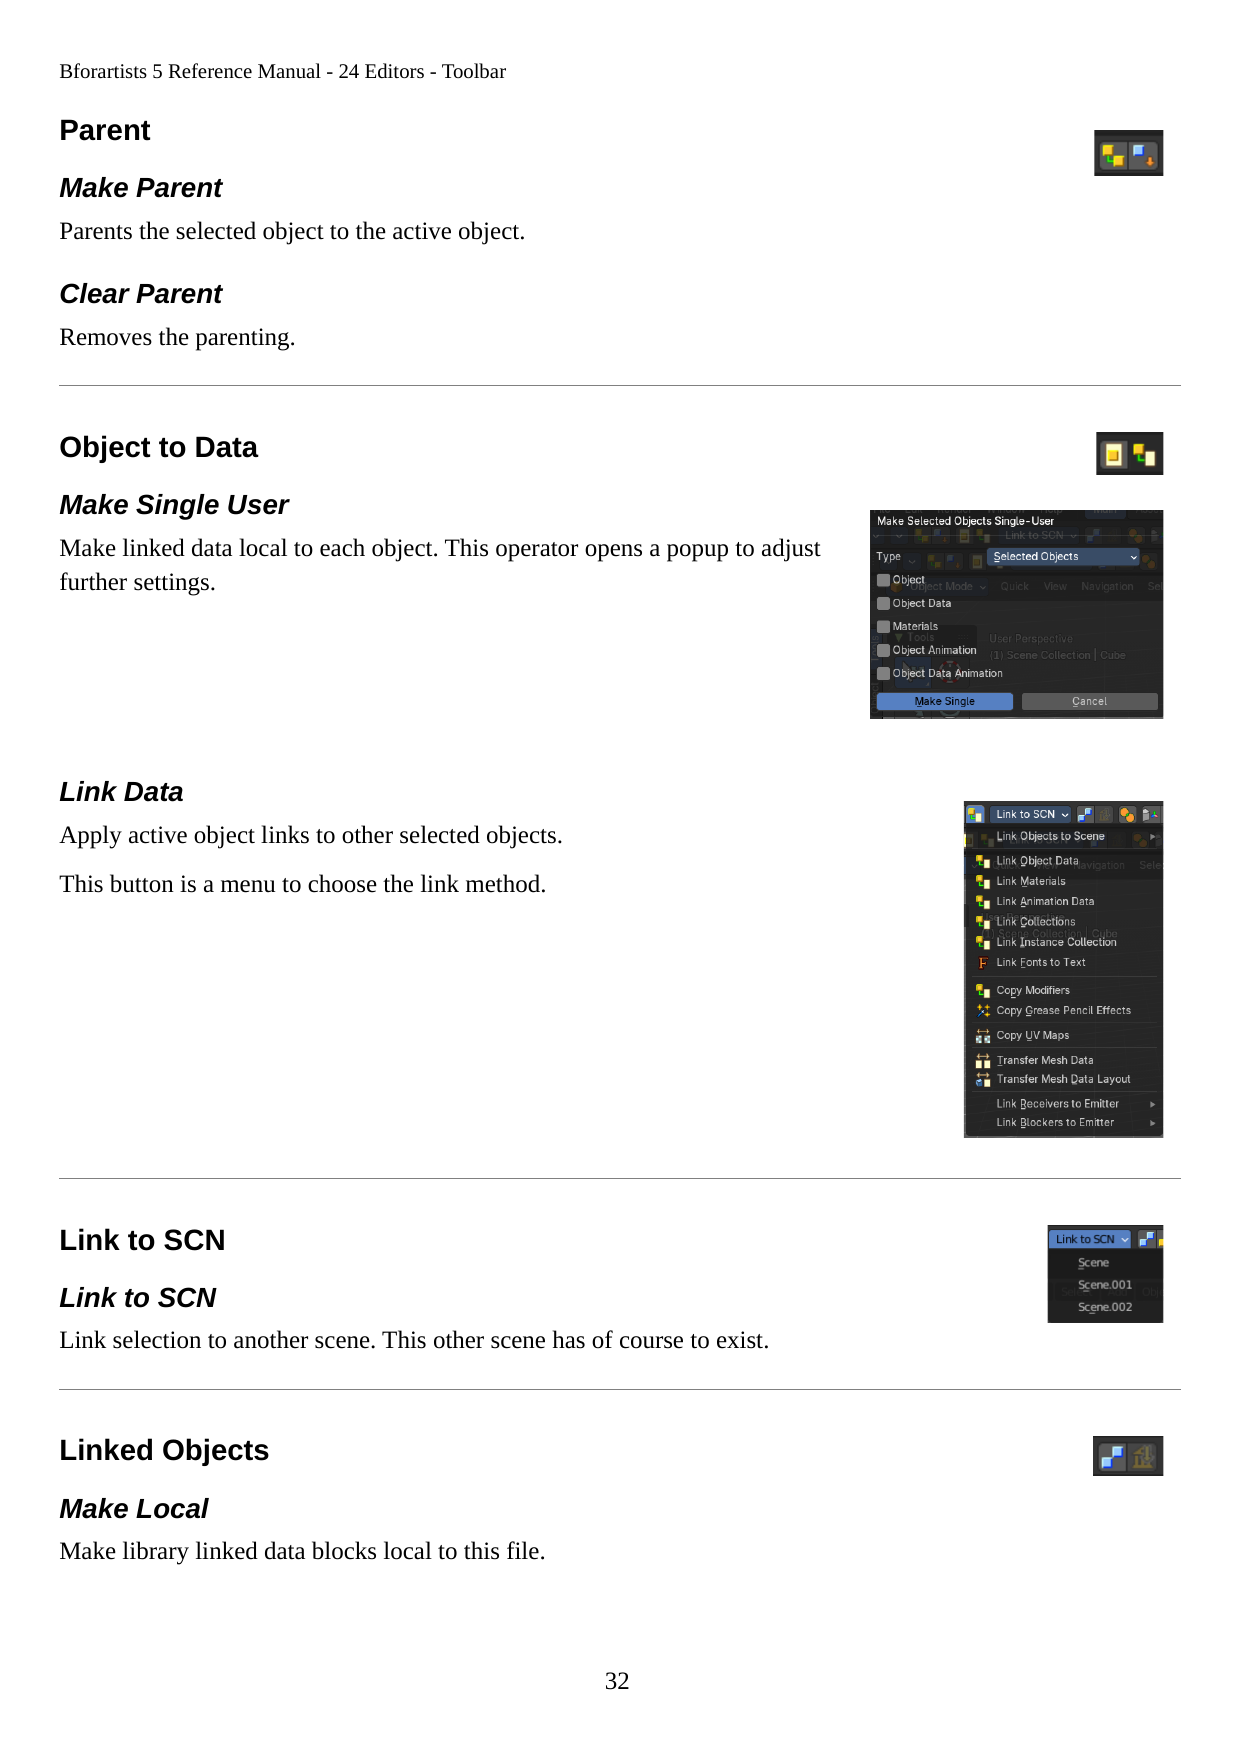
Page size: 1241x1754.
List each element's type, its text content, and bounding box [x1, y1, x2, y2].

subtitle Object to Data [59, 429, 1181, 463]
text Removes the parenting. [59, 322, 1181, 350]
subtitle Make Local [59, 1492, 1181, 1524]
subtitle Clear Parent [59, 277, 1181, 309]
picture [1094, 130, 1164, 176]
text This button is a menu to choose the link method. [59, 869, 963, 898]
subtitle Link to SCN [59, 1281, 1047, 1313]
picture [1096, 432, 1164, 475]
subtitle Parent [59, 113, 1181, 146]
subtitle [1164, 1281, 1181, 1313]
picture [1047, 1225, 1164, 1323]
text Parents the selected object to the active object. [59, 216, 1181, 244]
subtitle Linked Objects [59, 1433, 1181, 1467]
text Apply active object links to other selected objects. [59, 820, 963, 849]
subtitle Link Data [59, 776, 1181, 808]
picture [1093, 1436, 1164, 1476]
picture [963, 801, 1164, 1138]
picture [870, 510, 1164, 719]
text Make library linked data blocks local to this file. [59, 1536, 1181, 1565]
text Make linked data local to each object. This operator opens a popup to adjust further settings. [59, 533, 870, 596]
subtitle Make Parent [59, 171, 1181, 203]
text Link selection to another scene. This other scene has of course to exist. [59, 1326, 1181, 1354]
subtitle Make Single User [59, 488, 1181, 520]
subtitle Link to SCN [59, 1222, 1181, 1256]
